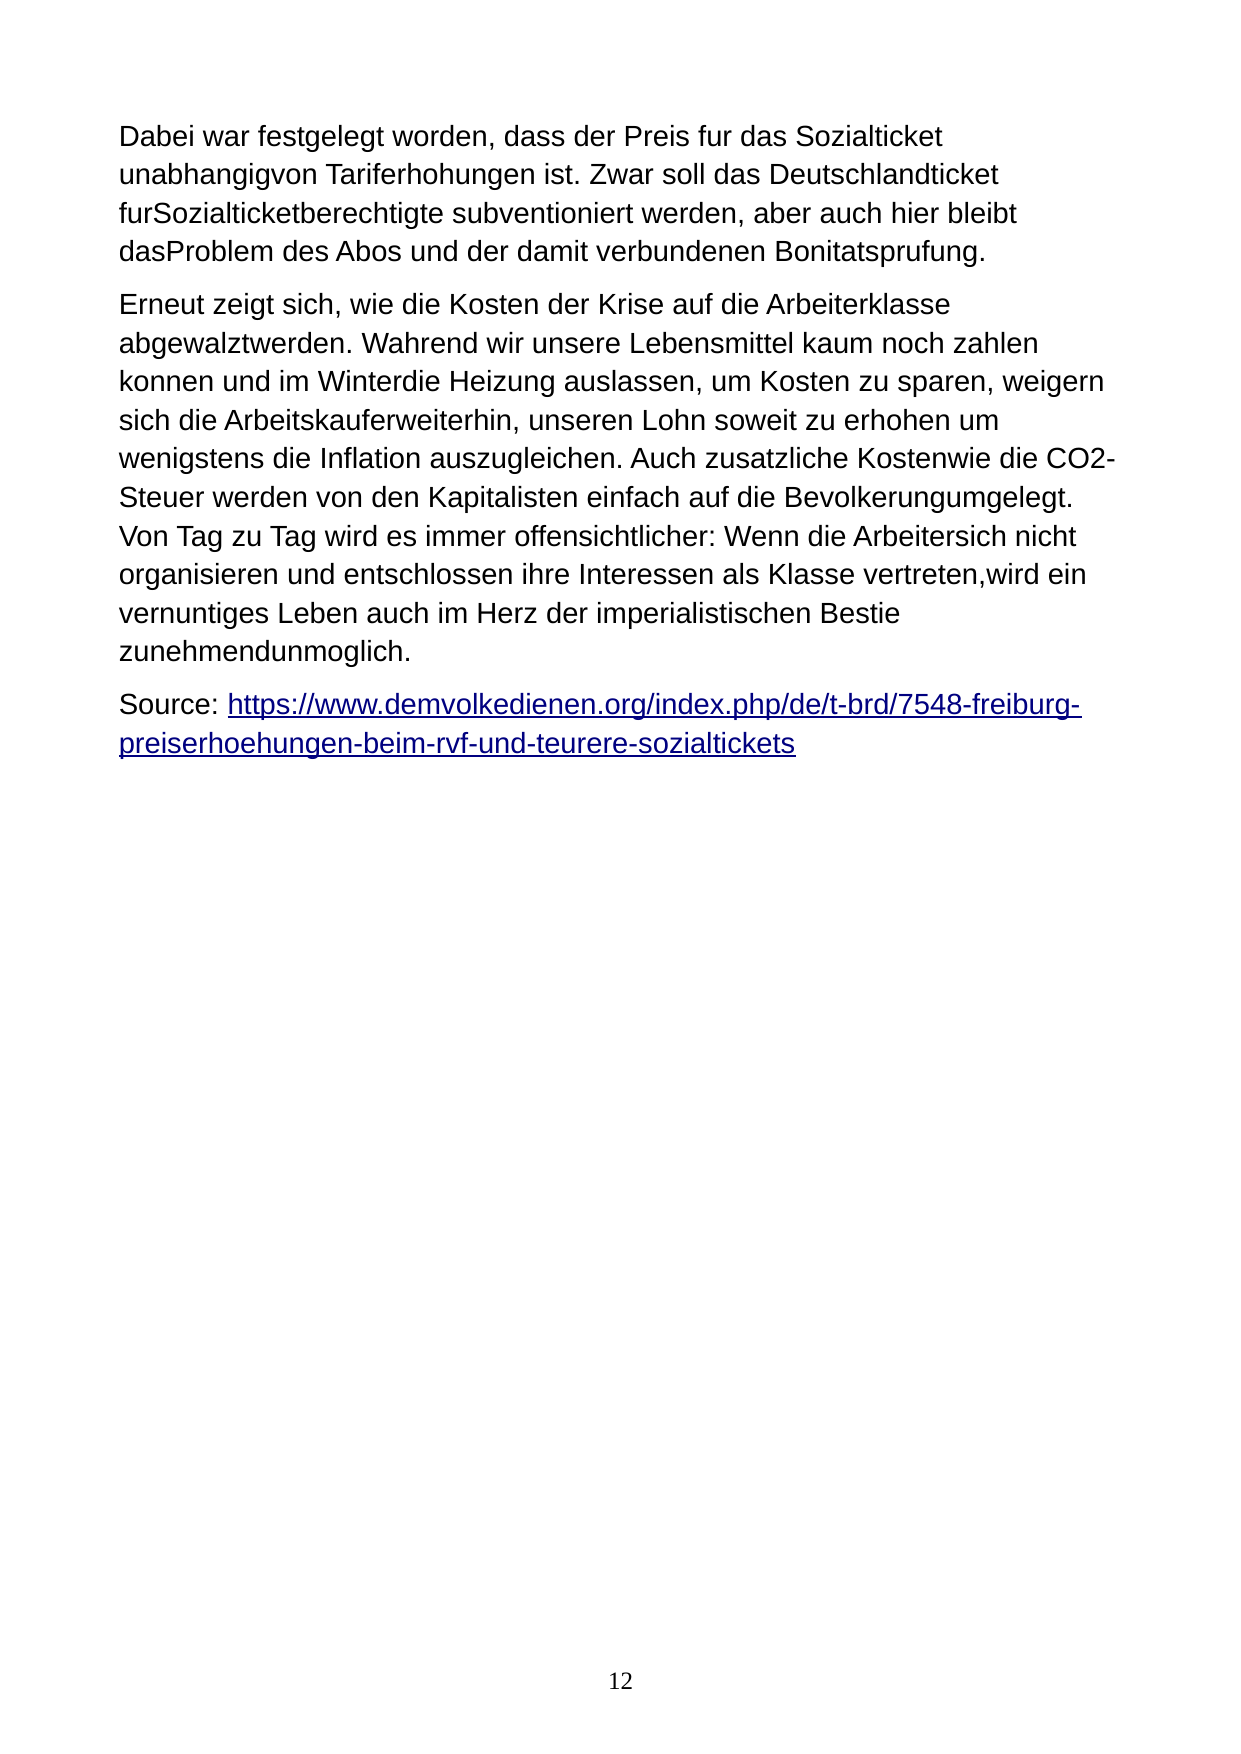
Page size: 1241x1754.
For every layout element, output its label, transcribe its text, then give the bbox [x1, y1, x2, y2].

text Erneut zeigt sich, wie die Kosten der Krise auf die Arbeiterklasse abgewalztwerden. Wahrend wir unsere Lebensmittel kaum noch zahlen konnen und im Winterdie Heizung auslassen, um Kosten zu sparen, weigern sich die Arbeitskauferweiterhin, unseren Lohn soweit zu erhohen um wenigstens die Inflation auszugleichen. Auch zusatzliche Kostenwie die CO2-Steuer werden von den Kapitalisten einfach auf die Bevolkerungumgelegt. Von Tag zu Tag wird es immer offensichtlicher: Wenn die Arbeitersich nicht organisieren und entschlossen ihre Interessen als Klasse vertreten,wird ein vernuntiges Leben auch im Herz der imperialistischen Bestie zunehmendunmoglich. [118, 287, 1122, 668]
text Source: https://www.demvolkedienen.org/index.php/de/t-brd/7548-freiburg-preiserhoehungen-beim-rvf-und-teurere-sozialtickets [118, 687, 1122, 759]
text Dabei war festgelegt worden, dass der Preis fur das Sozialticket unabhangigvon Tariferhohungen ist. Zwar soll das Deutschlandticket furSozialticketberechtigte subventioniert werden, aber auch hier bleibt dasProblem des Abos und der damit verbundenen Bonitatsprufung. [118, 118, 1122, 268]
